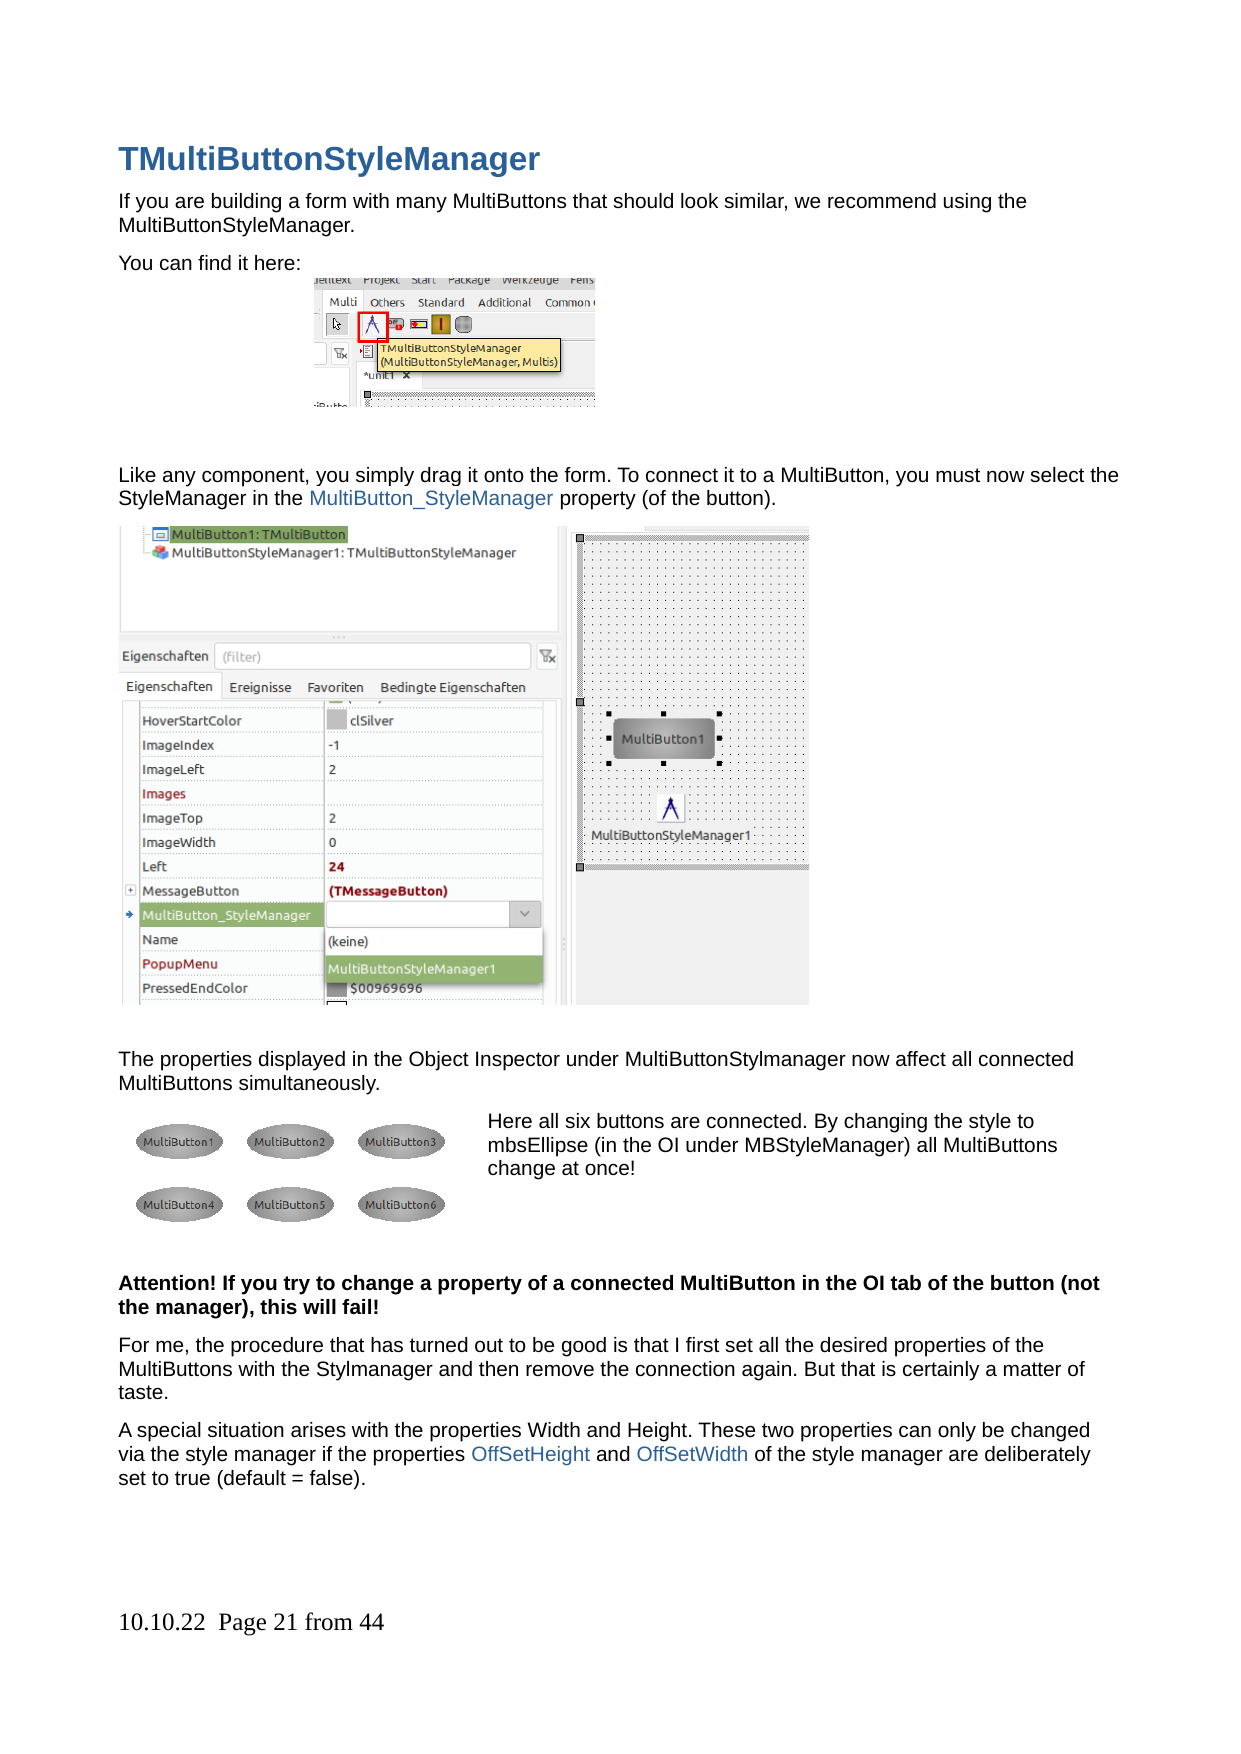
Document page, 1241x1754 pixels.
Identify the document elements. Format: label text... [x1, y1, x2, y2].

text The properties displayed in the Object Inspector under MultiButtonStylmanager now affect all connected MultiButtons simultaneously. [118, 1048, 1122, 1095]
text For me, the procedure that has turned out to be good is that I first set all the desired properties of the MultiButtons with the Stylmanager and then remove the connection again. But that is certainly a matter of taste. [118, 1333, 1122, 1404]
text If you are building a form with many MultiButtons that should look similar, we recommend using the MultiButtonStyleManager. [118, 190, 1122, 237]
text A special situation arises with the properties Width and Height. These two properties can only be changed via the style manager if the properties OffSetHeight and OffSetWidth of the style manager are deliberately set to true (default = false). [118, 1419, 1122, 1490]
picture [120, 1109, 460, 1239]
text You can find it here: [118, 252, 1122, 275]
subtitle TMultiButtonStyleManager [118, 139, 1122, 177]
picture [314, 278, 596, 407]
text Attention! If you try to change a property of a connected MultiButton in the OI tab of the button (not the manager), this will fail! [118, 1272, 1122, 1319]
picture [118, 526, 810, 1005]
text Like any component, you simply drag it onto the form. To connect it to a MultiButton, you must now select the StyleManager in the MultiButton_StyleManager property (of the button). [118, 463, 1122, 511]
text Here all six buttons are connected. By changing the style to mbsEllipse (in the OI under MBStyleManager) all MultiButtons change at once! [460, 1110, 1122, 1181]
